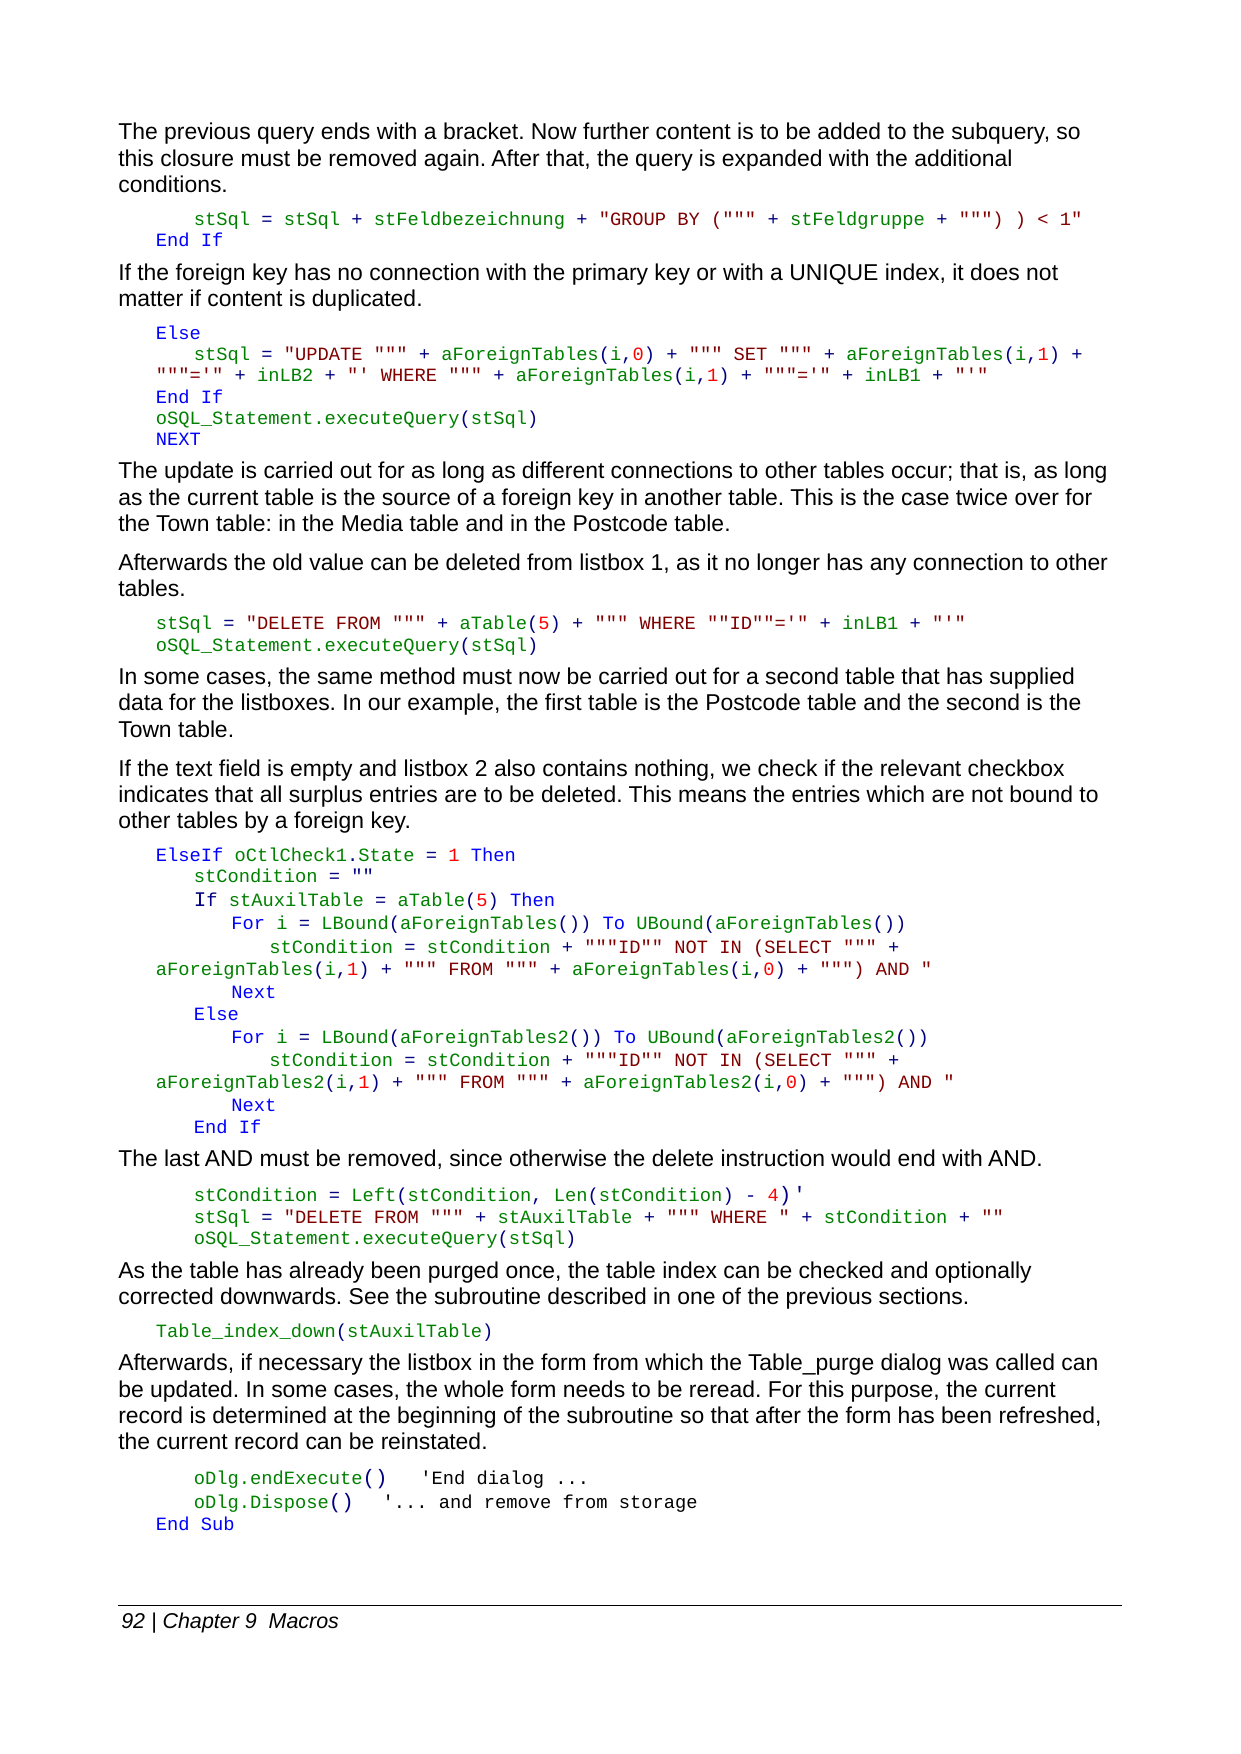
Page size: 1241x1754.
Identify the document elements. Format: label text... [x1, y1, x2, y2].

text In some cases, the same method must now be carried out for a second table that has supplied data for the listboxes. In our example, the first table is the Postcode table and the second is the Town table. [118, 663, 1122, 742]
text End If [156, 1118, 1122, 1139]
text ElseIf oCtlCheck1.State = 1 Then [156, 846, 1122, 867]
text Next [156, 981, 1122, 1004]
text oSQL_Statement.executeQuery(stSql) [156, 409, 1122, 430]
text The update is carried out for as long as different connections to other tables occur; that is, as long as the current table is the source of a foreign key in another table. This is the case twice over for the Town table: in the Media table and in the Postcode table. [118, 457, 1122, 536]
text Else [156, 1004, 1122, 1026]
text stSql = "UPDATE """ + aForeignTables(i,0) + """ SET """ + aForeignTables(i,1) + """='" + inLB2 + "' WHERE """ + aForeignTables(i,1) + """='" + inLB1 + "'" [156, 345, 1122, 387]
text If the text field is empty and listbox 2 also contains nothing, we check if the relevant checkbox indicates that all surplus entries are to be deleted. This means the entries which are not bound to other tables by a foreign key. [118, 754, 1122, 833]
text stSql = stSql + stFeldbezeichnung + "GROUP BY (""" + stFeldgruppe + """) ) < 1" [156, 210, 1122, 231]
text stSql = "DELETE FROM """ + aTable(5) + """ WHERE ""ID""='" + inLB1 + "'" [156, 614, 1122, 635]
text If stAuxilTable = aTable(5) Then [156, 888, 1122, 912]
text oDlg.Dispose() '... and remove from storage [156, 1491, 1122, 1514]
text stCondition = stCondition + """ID"" NOT IN (SELECT """ + aForeignTables2(i,1) + """ FROM """ + aForeignTables2(i,0) + """) AND " [156, 1049, 1122, 1094]
text The last AND must be removed, since otherwise the delete instruction would end with AND. [118, 1145, 1122, 1172]
text stCondition = "" [156, 867, 1122, 888]
text As the table has already been purged once, the table index can be checked and optionally corrected downwards. See the subroutine described in one of the previous sections. [118, 1257, 1122, 1309]
text End Sub [156, 1514, 1122, 1536]
text End If [156, 231, 1122, 252]
text stCondition = Left(stCondition, Len(stCondition) - 4) ' [156, 1184, 1122, 1208]
text For i = LBound(aForeignTables2()) To UBound(aForeignTables2()) [156, 1026, 1122, 1049]
text The previous query ends with a bracket. Now further content is to be added to the subquery, so this closure must be removed again. After that, the query is expanded with the additional conditions. [118, 118, 1122, 197]
text stCondition = stCondition + """ID"" NOT IN (SELECT """ + aForeignTables(i,1) + """ FROM """ + aForeignTables(i,0) + """) AND " [156, 936, 1122, 981]
text Afterwards the old value can be deleted from listbox 1, as it no longer has any connection to other tables. [118, 549, 1122, 602]
text Afterwards, if necessary the listbox in the form from which the Table_purge dialog was called can be updated. In some cases, the whole form needs to be reread. For this purpose, the current record is determined at the beginning of the subroutine so that after the form has been refreshed, the current record can be reinstated. [118, 1349, 1122, 1455]
text If the foreign key has no connection with the primary key or with a UNIQUE index, it does not matter if content is duplicated. [118, 258, 1122, 311]
text oDlg.endExecute() 'End dialog ... [156, 1467, 1122, 1491]
text Else [156, 324, 1122, 345]
text For i = LBound(aForeignTables()) To UBound(aForeignTables()) [156, 912, 1122, 936]
text Next [156, 1094, 1122, 1118]
text oSQL_Statement.executeQuery(stSql) [156, 635, 1122, 657]
text NEXT [156, 430, 1122, 451]
text stSql = "DELETE FROM """ + stAuxilTable + """ WHERE " + stCondition + "" [156, 1208, 1122, 1229]
text Table_index_down(stAuxilTable) [156, 1322, 1122, 1343]
text oSQL_Statement.executeQuery(stSql) [156, 1229, 1122, 1250]
text End If [156, 387, 1122, 409]
